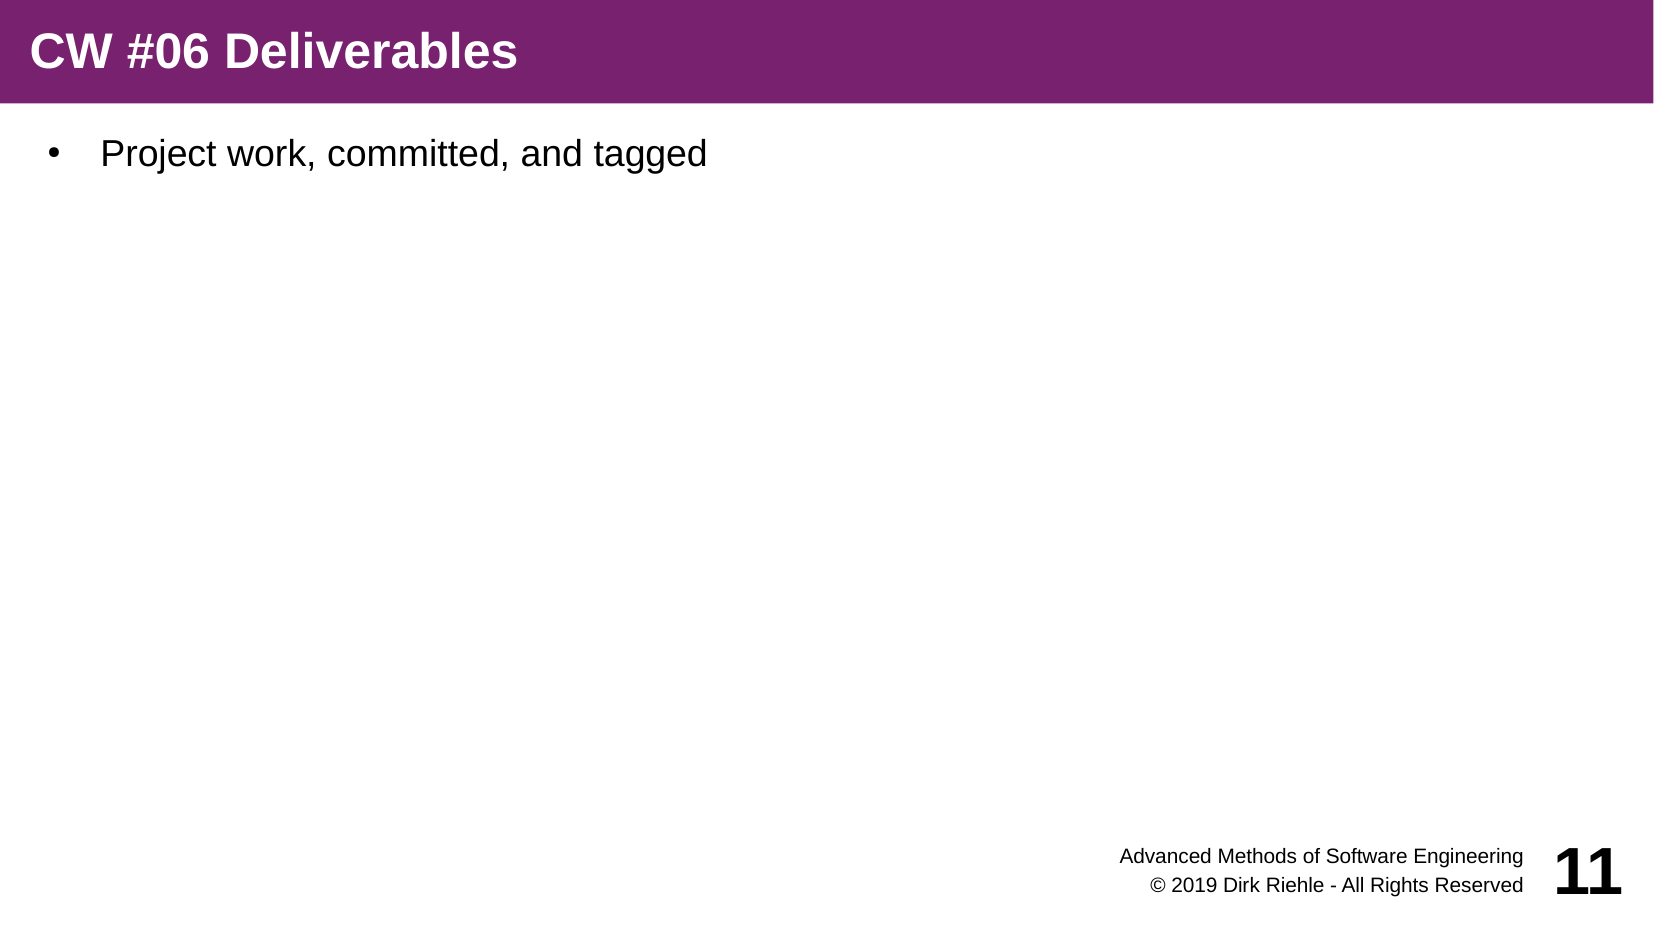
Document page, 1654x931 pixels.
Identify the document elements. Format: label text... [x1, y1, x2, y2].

title CW #06 Deliverables [0, 0, 1654, 104]
list Project work, committed, and tagged [29, 132, 1625, 798]
